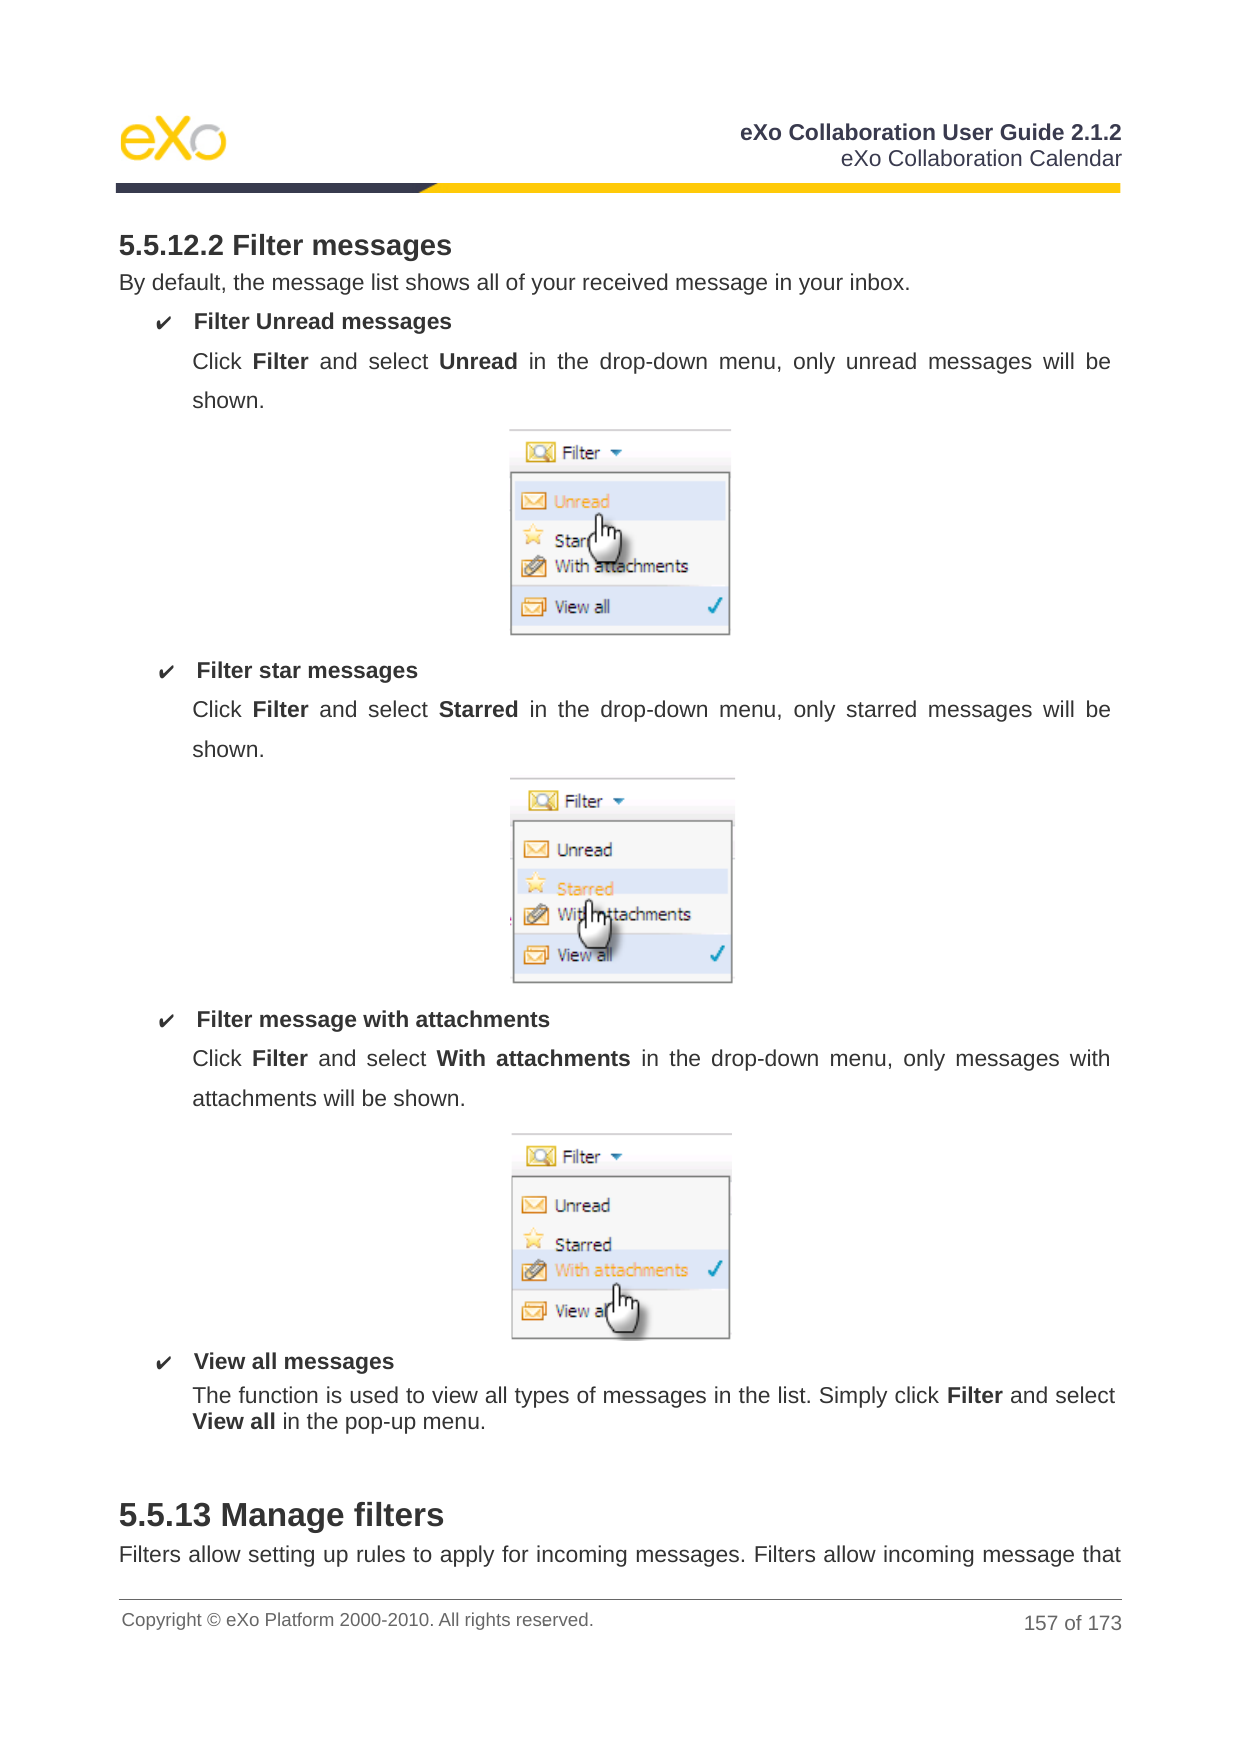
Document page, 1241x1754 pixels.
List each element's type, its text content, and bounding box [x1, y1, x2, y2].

list Filter star messages [159, 637, 1122, 683]
picture [510, 775, 736, 985]
picture [509, 428, 732, 637]
text Click Filter and select Starred in the drop-down menu, only starred messages will be shown. [118, 696, 1122, 762]
text Click Filter and select With attachments in the drop-down menu, only messages with attachments will be shown. [118, 1045, 1122, 1111]
list View all messages [156, 1341, 1122, 1374]
text Filters allow setting up rules to apply for incoming messages. Filters allow incoming message that [118, 1541, 1122, 1567]
list Filter message with attachments [159, 985, 1122, 1032]
subtitle Manage filters [118, 1494, 1122, 1533]
list Filter Unread messages [156, 308, 1122, 334]
picture [120, 115, 227, 161]
picture [511, 1132, 732, 1341]
text By default, the message list shows all of your received message in your inbox. [118, 269, 1122, 295]
text Click Filter and select Unread in the drop-down menu, only unread messages will be shown. [118, 348, 1122, 413]
picture [115, 183, 1121, 193]
subtitle Filter messages [118, 228, 1122, 261]
text The function is used to view all types of messages in the list. Simply click Filter and select View all in the pop-up menu. [118, 1382, 1122, 1434]
